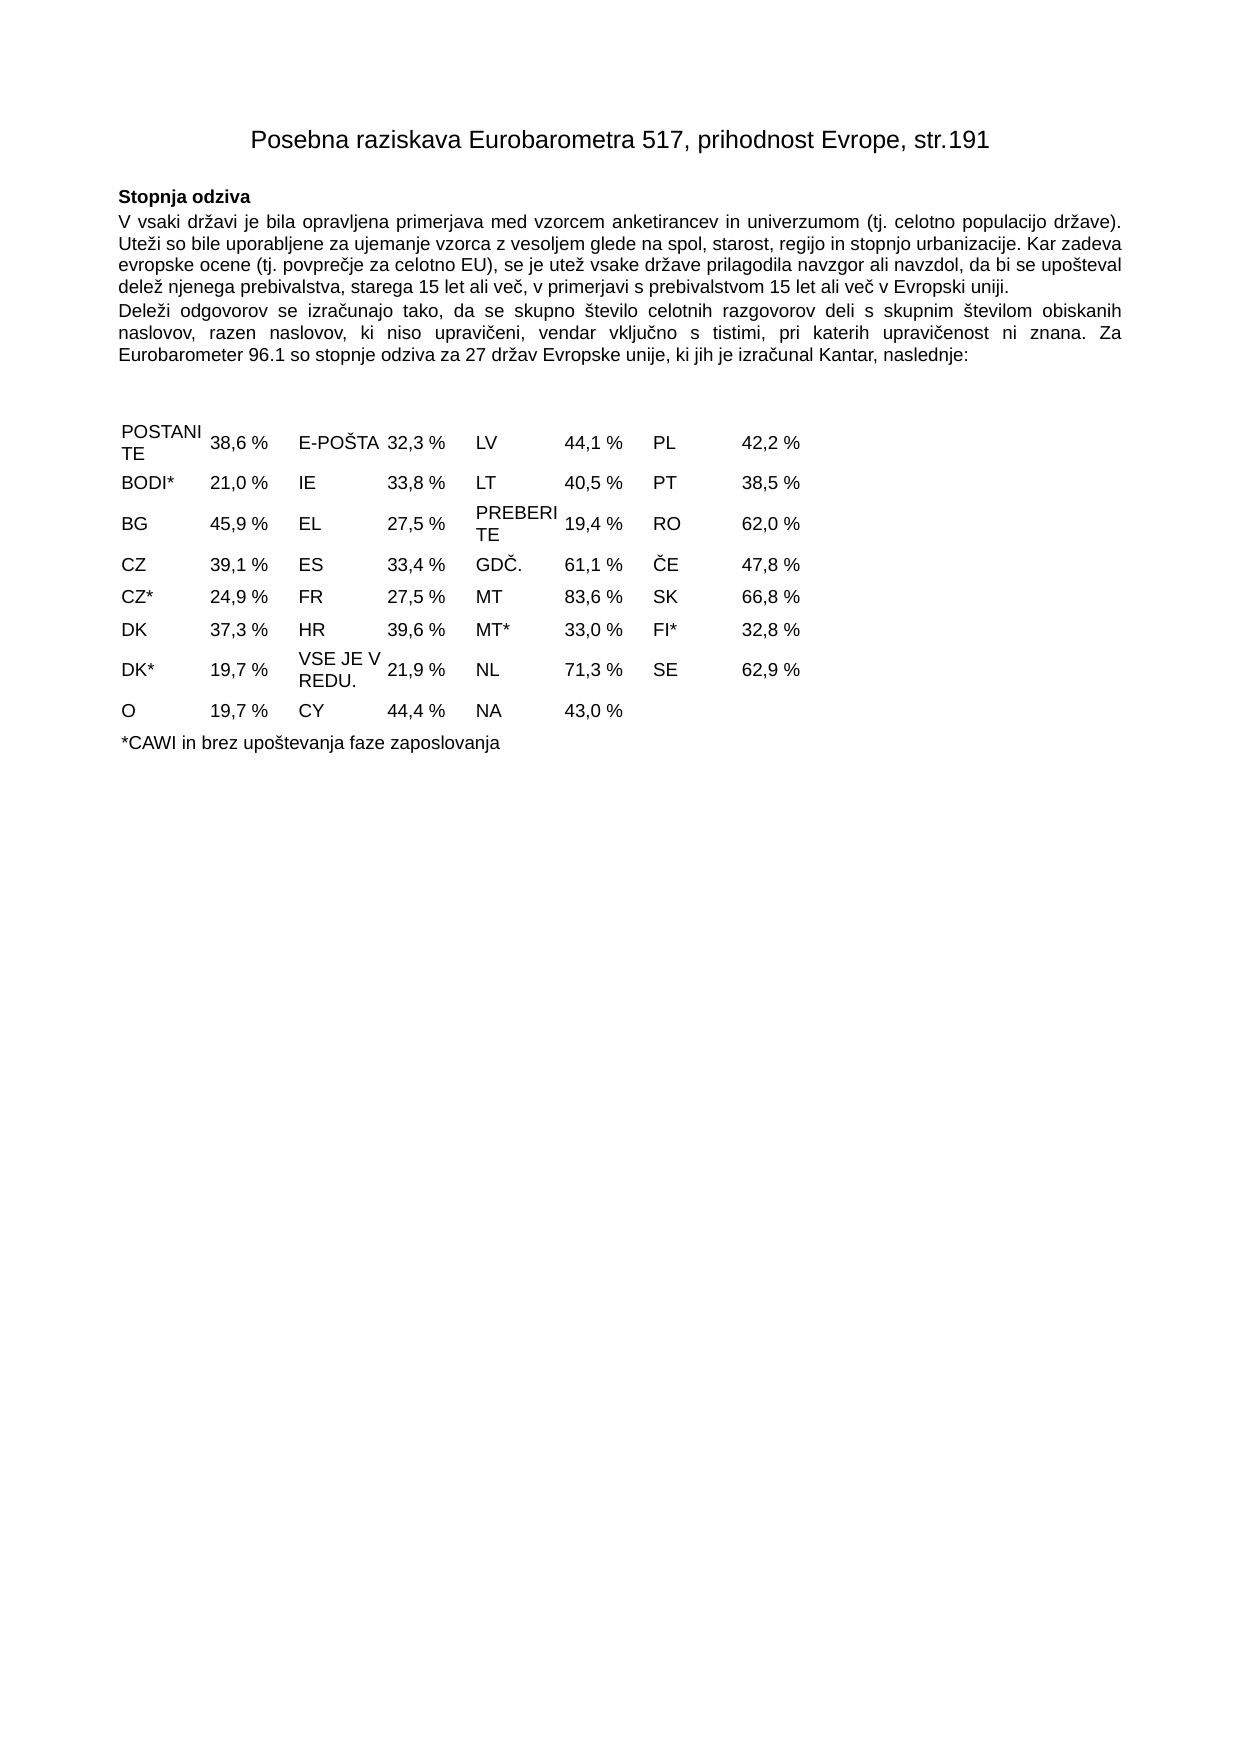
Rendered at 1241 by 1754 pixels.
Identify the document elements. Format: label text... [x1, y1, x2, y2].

table_cell CZ [118, 548, 207, 581]
table_cell CY [295, 694, 384, 727]
table_cell 21,0 % [207, 467, 295, 499]
table_cell MT* [473, 613, 561, 645]
table_cell 27,5 % [384, 581, 473, 613]
table_cell 19,7 % [207, 694, 295, 727]
table_cell 66,8 % [739, 581, 827, 613]
table_cell SK [650, 581, 739, 613]
text Deleži odgovorov se izračunajo tako, da se skupno število celotnih razgovorov deli s skupnim številom obiskanih naslovov, razen naslovov, ki niso upravičeni, vendar vključno s tistimi, pri katerih upravičenost ni znana. Za Eurobarometer 96.1 so stopnje odziva za 27 držav Evropske unije, ki jih je izračunal Kantar, naslednje: [118, 300, 1122, 365]
table_cell 43,0 % [561, 694, 650, 727]
table_cell 33,8 % [384, 467, 473, 499]
table_cell [650, 694, 739, 727]
table_header PL [650, 418, 739, 467]
table_cell BODI* [118, 467, 207, 499]
table_cell 40,5 % [561, 467, 650, 499]
table_cell 47,8 % [739, 548, 827, 581]
table_cell PREBERITE [473, 499, 561, 548]
table_cell DK* [118, 645, 207, 694]
table_cell NA [473, 694, 561, 727]
table_cell VSE JE V REDU. [295, 645, 384, 694]
table_header 44,1 % [561, 418, 650, 467]
table_cell 71,3 % [561, 645, 650, 694]
table_cell DK [118, 613, 207, 645]
table_cell 45,9 % [207, 499, 295, 548]
table_cell 21,9 % [384, 645, 473, 694]
table_cell ČE [650, 548, 739, 581]
table_cell IE [295, 467, 384, 499]
table_cell 33,0 % [561, 613, 650, 645]
table_cell 32,8 % [739, 613, 827, 645]
table_header 32,3 % [384, 418, 473, 467]
table_cell 62,9 % [739, 645, 827, 694]
table_header 38,6 % [207, 418, 295, 467]
table_cell 38,5 % [739, 467, 827, 499]
table_header POSTANITE [118, 418, 207, 467]
text Stopnja odziva [118, 186, 1122, 208]
table_cell 33,4 % [384, 548, 473, 581]
table_cell 37,3 % [207, 613, 295, 645]
table_cell O [118, 694, 207, 727]
table_cell [739, 694, 827, 727]
table_cell GDČ. [473, 548, 561, 581]
table_cell 83,6 % [561, 581, 650, 613]
table_cell 39,1 % [207, 548, 295, 581]
table_header 42,2 % [739, 418, 827, 467]
table_cell *CAWI in brez upoštevanja faze zaposlovanja [118, 727, 827, 759]
table_cell 44,4 % [384, 694, 473, 727]
table_cell HR [295, 613, 384, 645]
table_header E-POŠTA [295, 418, 384, 467]
table_header LV [473, 418, 561, 467]
table_cell SE [650, 645, 739, 694]
table_cell 27,5 % [384, 499, 473, 548]
table_cell NL [473, 645, 561, 694]
table_cell FI* [650, 613, 739, 645]
table_cell EL [295, 499, 384, 548]
table_cell BG [118, 499, 207, 548]
table_cell 61,1 % [561, 548, 650, 581]
table_cell 62,0 % [739, 499, 827, 548]
table_cell FR [295, 581, 384, 613]
table_cell RO [650, 499, 739, 548]
table_cell 19,4 % [561, 499, 650, 548]
table_cell ES [295, 548, 384, 581]
table_cell 19,7 % [207, 645, 295, 694]
table_cell 39,6 % [384, 613, 473, 645]
table_cell PT [650, 467, 739, 499]
table_cell LT [473, 467, 561, 499]
table_cell CZ* [118, 581, 207, 613]
table_cell MT [473, 581, 561, 613]
text V vsaki državi je bila opravljena primerjava med vzorcem anketirancev in univerzumom (tj. celotno populacijo države). Uteži so bile uporabljene za ujemanje vzorca z vesoljem glede na spol, starost, regijo in stopnjo urbanizacije. Kar zadeva evropske ocene (tj. povprečje za celotno EU), se je utež vsake države prilagodila navzgor ali navzdol, da bi se upošteval delež njenega prebivalstva, starega 15 let ali več, v primerjavi s prebivalstvom 15 let ali več v Evropski uniji. [118, 211, 1122, 297]
table_cell 24,9 % [207, 581, 295, 613]
